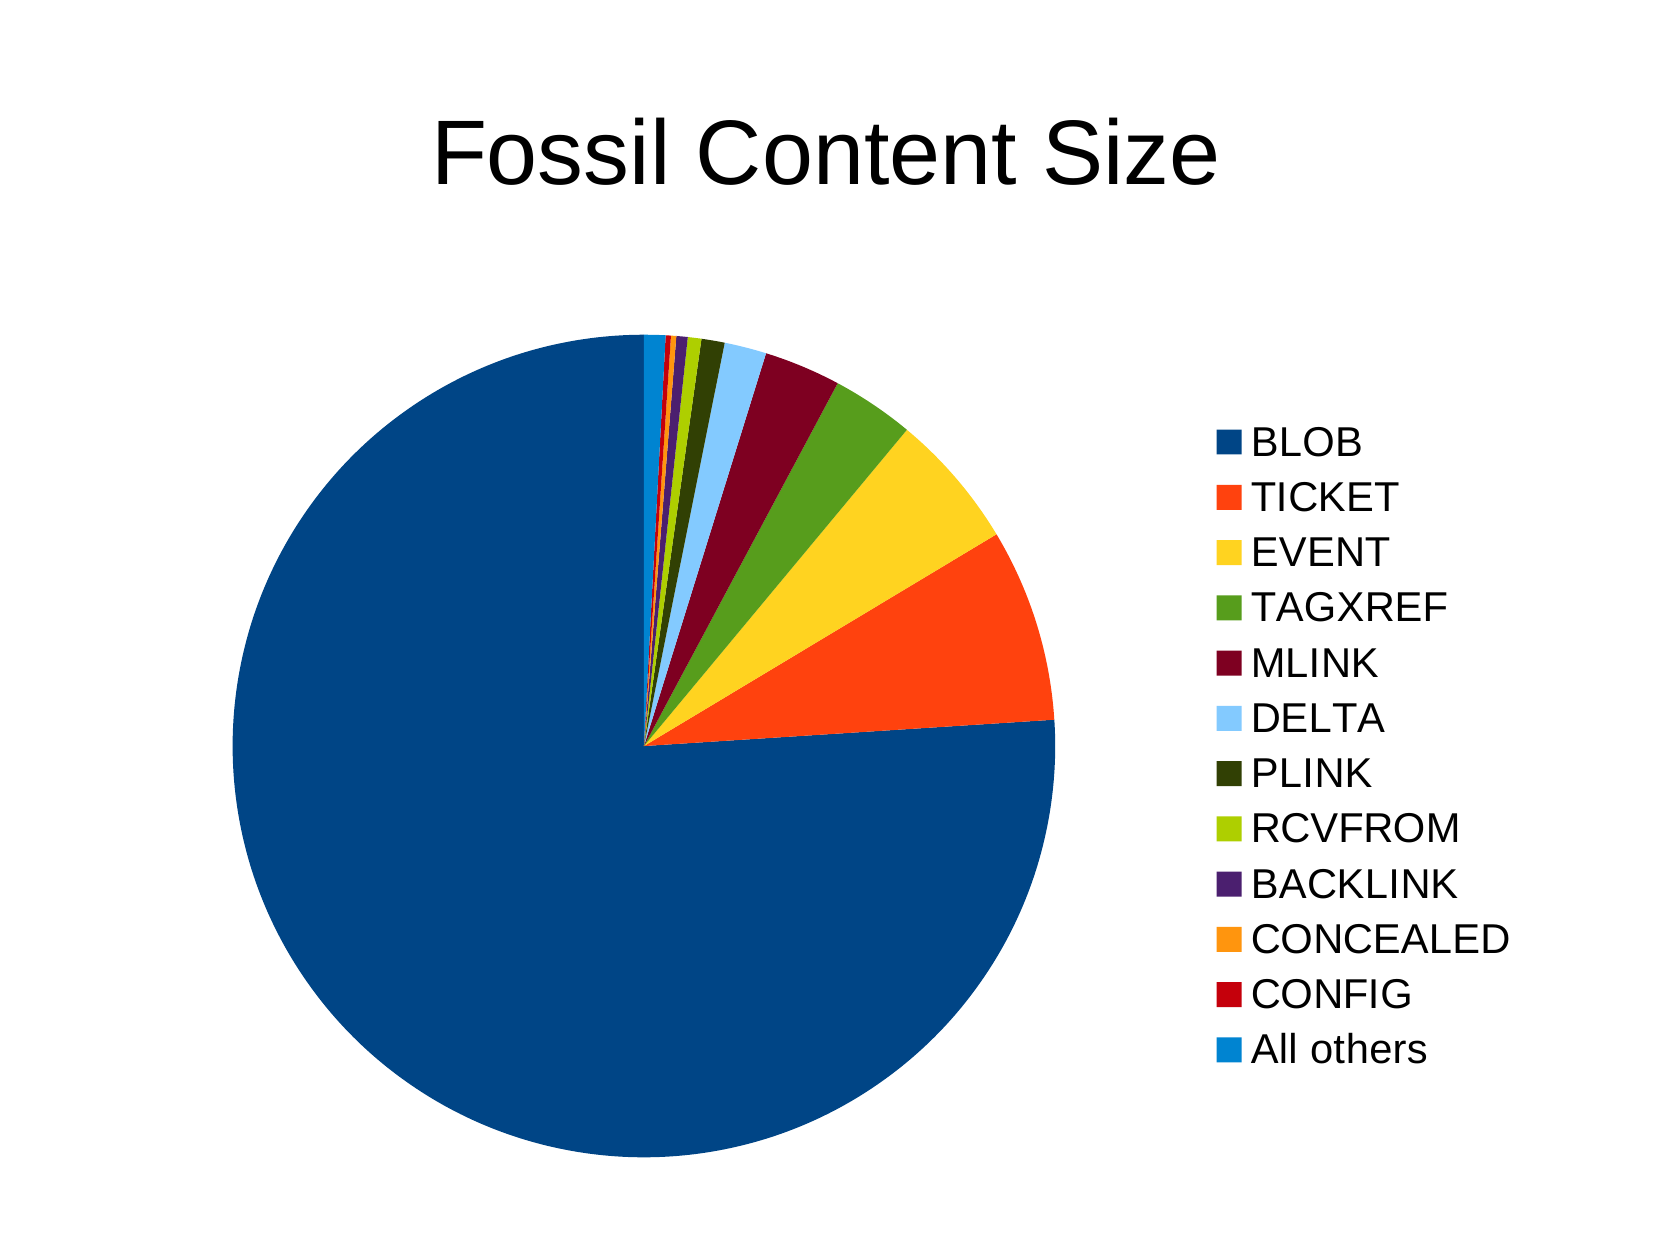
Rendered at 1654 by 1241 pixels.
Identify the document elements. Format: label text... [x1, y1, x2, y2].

title Fossil Content Size [82, 49, 1571, 257]
chart [84, 317, 1537, 1175]
